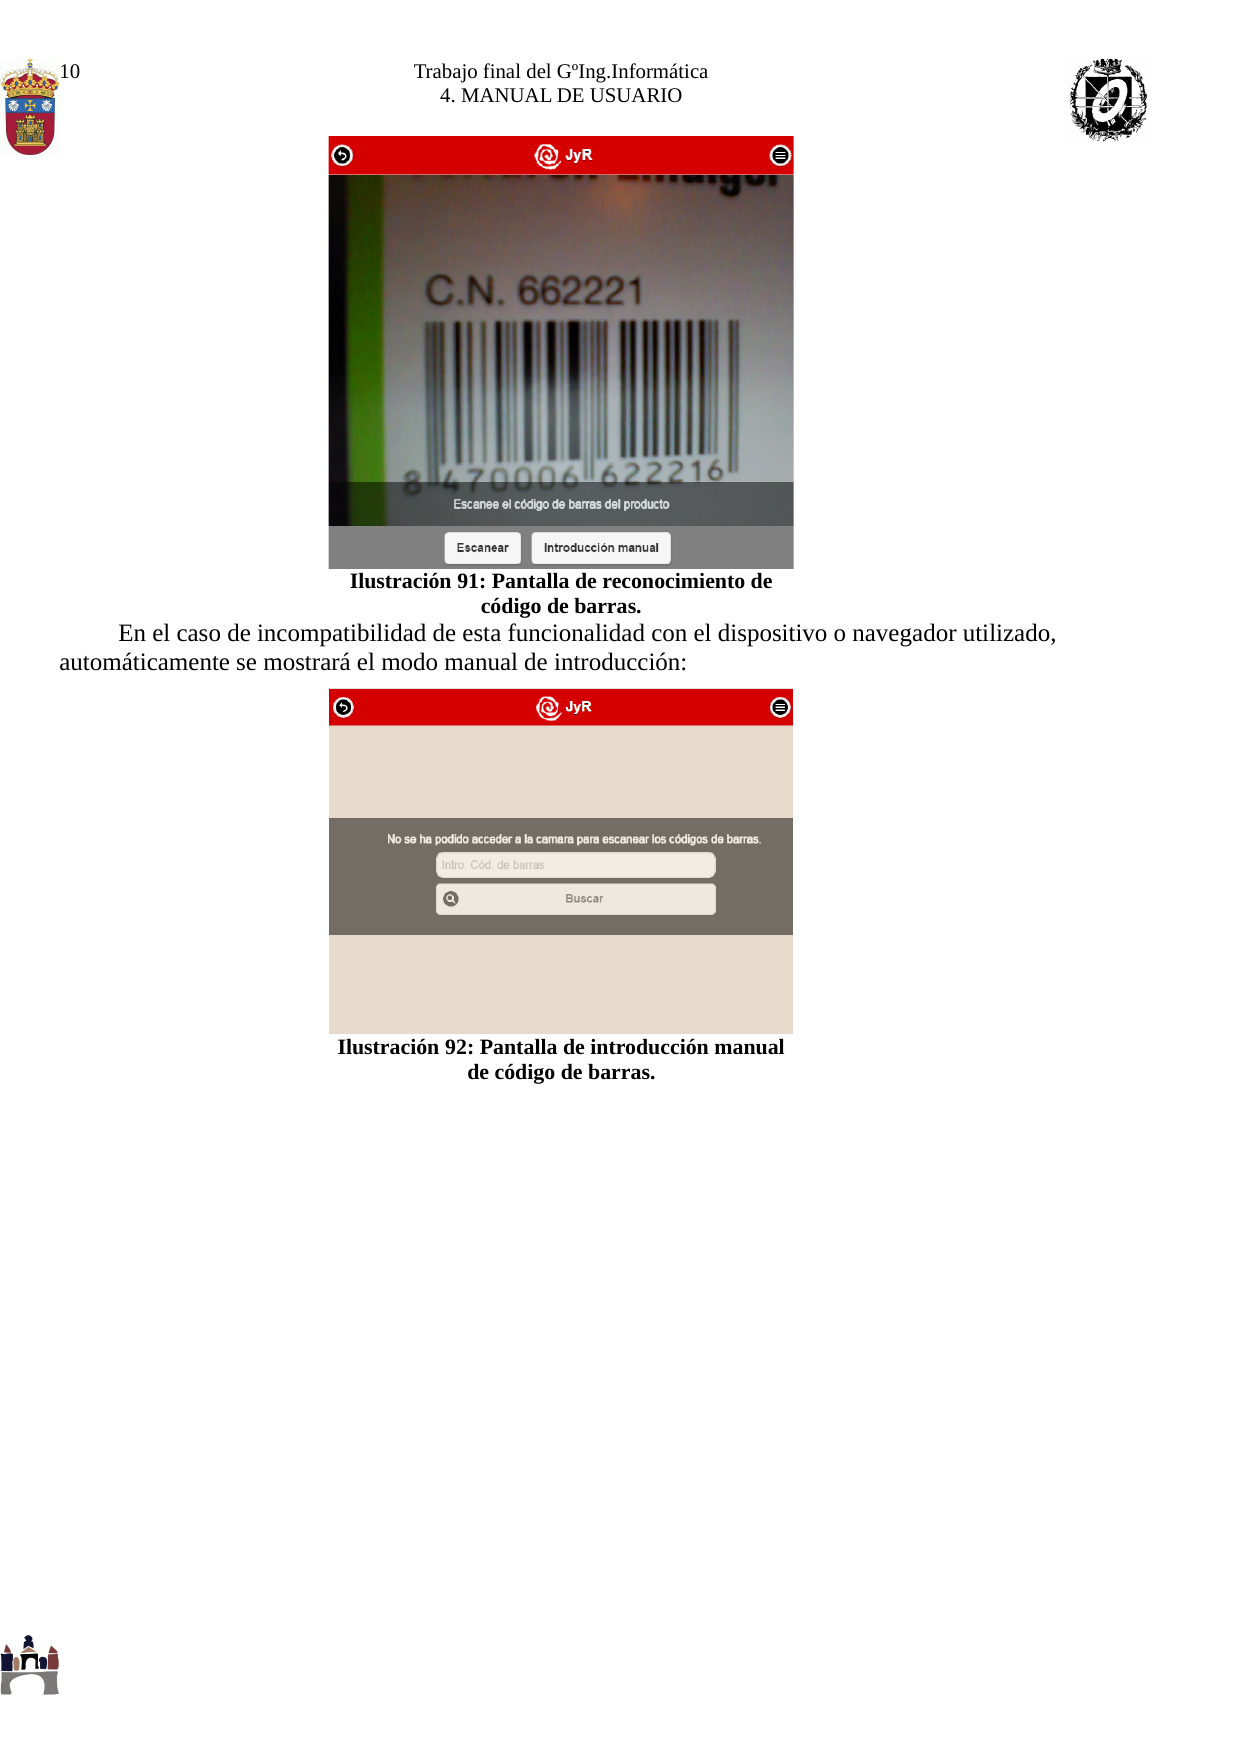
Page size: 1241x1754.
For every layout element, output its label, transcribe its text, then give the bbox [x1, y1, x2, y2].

picture [0, 1634, 59, 1695]
text En el caso de incompatibilidad de esta funcionalidad con el dispositivo o navegador utilizado, automáticamente se mostrará el modo manual de introducción: [59, 565, 1063, 676]
text Ilustración 8: Pantalla de reconocimiento de código de barras. [328, 569, 793, 618]
picture [329, 688, 793, 1034]
list Ilustración 9: Pantalla de introducción manual de código de barras. [329, 1034, 793, 1084]
picture [328, 136, 794, 569]
picture [1063, 59, 1152, 144]
picture [0, 59, 59, 155]
